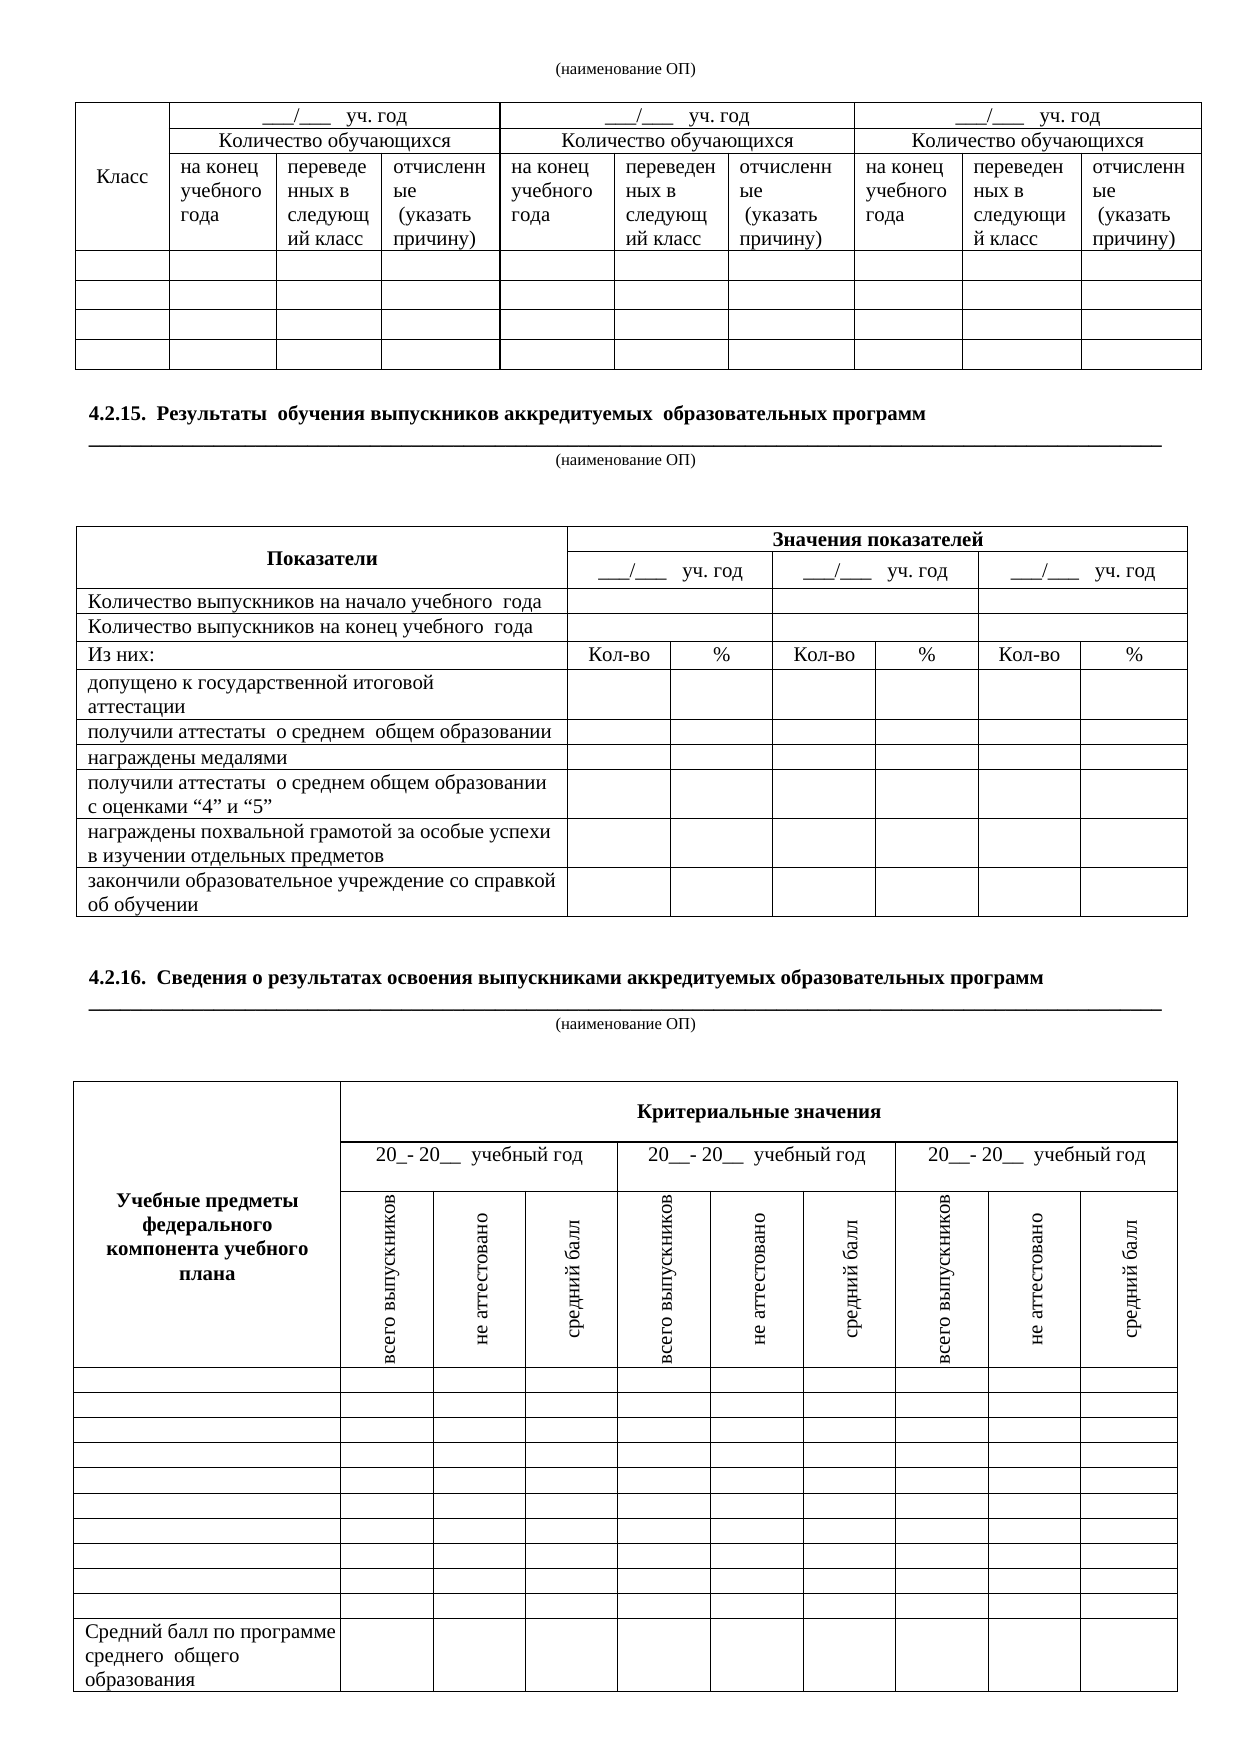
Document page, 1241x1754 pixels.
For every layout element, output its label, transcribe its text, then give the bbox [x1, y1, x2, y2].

table_cell отчисленные (указать причину) [729, 154, 854, 250]
table_cell [671, 770, 772, 818]
table_cell [618, 1368, 710, 1392]
text (наименование ОП) [89, 449, 1162, 468]
text (наименование ОП) [89, 59, 1162, 78]
table_cell [568, 614, 772, 641]
table_cell [1081, 1519, 1177, 1543]
table_cell [615, 281, 728, 309]
table_cell [568, 868, 670, 916]
table_cell [341, 1418, 433, 1442]
table_cell [711, 1443, 803, 1467]
table_cell [568, 770, 670, 818]
table_header Значения показателей [568, 527, 1187, 551]
table_cell [526, 1519, 617, 1543]
table_cell [341, 1494, 433, 1517]
table_cell получили аттестаты о среднем общем образовании с оценками “4” и “5” [77, 770, 567, 818]
table_cell [277, 310, 381, 339]
table_cell [773, 589, 978, 613]
table_header ___/___ уч. год [170, 103, 499, 127]
table_cell [989, 1494, 1080, 1517]
table_header Учебные предметы федерального компонента учебного плана [74, 1082, 340, 1367]
table_cell [277, 340, 381, 369]
table_cell [526, 1494, 617, 1517]
table_cell [341, 1519, 433, 1543]
table_cell [434, 1594, 525, 1618]
table_cell [526, 1418, 617, 1442]
table_cell [896, 1544, 988, 1568]
table_cell [568, 819, 670, 867]
table_cell [341, 1569, 433, 1593]
table_cell [963, 340, 1081, 369]
table_cell [711, 1393, 803, 1417]
table_cell [618, 1594, 710, 1618]
table_cell [526, 1544, 617, 1568]
table_cell [855, 281, 962, 309]
table_cell [382, 281, 499, 309]
table_cell [1081, 1544, 1177, 1568]
table_cell [74, 1544, 340, 1568]
table_cell [1082, 340, 1201, 369]
table_cell [773, 868, 875, 916]
table_cell [618, 1544, 710, 1568]
table_cell [804, 1519, 895, 1543]
table_cell [618, 1569, 710, 1593]
table_cell 20_- 20__ учебный год [341, 1143, 617, 1191]
table_cell [382, 251, 499, 279]
table_cell [989, 1519, 1080, 1543]
table_cell [979, 614, 1187, 641]
table_cell [277, 251, 381, 279]
table_cell [773, 670, 875, 718]
table_cell [434, 1494, 525, 1517]
table_cell [711, 1619, 803, 1691]
table_cell [501, 251, 614, 279]
table_cell [434, 1443, 525, 1467]
table_cell [876, 670, 978, 718]
table_cell [896, 1468, 988, 1492]
table_cell [170, 281, 276, 309]
table_cell [76, 281, 169, 309]
table_cell [615, 310, 728, 339]
table_cell [501, 340, 614, 369]
table_cell ___/___ уч. год [773, 552, 978, 588]
table_cell [989, 1368, 1080, 1392]
table_cell [896, 1443, 988, 1467]
table_cell [804, 1544, 895, 1568]
text 4.2.15. Результаты обучения выпускников аккредитуемых образовательных программ [89, 401, 1162, 425]
table_cell [501, 310, 614, 339]
table_cell [74, 1594, 340, 1618]
table_header ___/___ уч. год [855, 103, 1201, 127]
table_cell отчисленные (указать причину) [382, 154, 499, 250]
table_cell [876, 868, 978, 916]
table_cell [989, 1594, 1080, 1618]
table_cell [74, 1569, 340, 1593]
table_cell [1081, 720, 1187, 743]
table_cell [618, 1519, 710, 1543]
table_cell [876, 720, 978, 743]
table_cell [76, 251, 169, 279]
table_cell Кол-во [568, 642, 670, 669]
text 4.2.16. Сведения о результатах освоения выпускниками аккредитуемых образовательных программ [89, 965, 1162, 989]
table_cell [876, 745, 978, 769]
table_cell Кол-во [773, 642, 875, 669]
table_cell 20__- 20__ учебный год [618, 1143, 895, 1191]
table_cell [434, 1368, 525, 1392]
table_cell [568, 745, 670, 769]
table_cell [434, 1619, 525, 1691]
table_cell переведенных в следующий класс [615, 154, 728, 250]
table_cell [1081, 1368, 1177, 1392]
table_cell [804, 1619, 895, 1691]
table_cell [855, 340, 962, 369]
table_cell Количество обучающихся [855, 129, 1201, 152]
table_cell на конец учебного года [855, 154, 962, 250]
table_cell [526, 1569, 617, 1593]
table_cell [1081, 1393, 1177, 1417]
table_cell [963, 310, 1081, 339]
table_cell [671, 670, 772, 718]
table_cell Количество обучающихся [170, 129, 499, 152]
table_cell [671, 819, 772, 867]
table_cell награждены похвальной грамотой за особые успехи в изучении отдельных предметов [77, 819, 567, 867]
table_cell всего выпускников [618, 1192, 710, 1367]
table_cell [729, 340, 854, 369]
table_cell [618, 1468, 710, 1492]
table_cell всего выпускников [341, 1192, 433, 1367]
table_cell [896, 1393, 988, 1417]
table_cell не аттестовано [711, 1192, 803, 1367]
table_cell отчисленные (указать причину) [1082, 154, 1201, 250]
table_cell [804, 1368, 895, 1392]
table_cell [74, 1443, 340, 1467]
table_cell не аттестовано [434, 1192, 525, 1367]
table_cell [341, 1443, 433, 1467]
table_cell [773, 614, 978, 641]
table_cell [1081, 745, 1187, 769]
table_cell [979, 770, 1080, 818]
table_cell [896, 1619, 988, 1691]
table_cell [876, 770, 978, 818]
table_cell [568, 670, 670, 718]
table_cell [526, 1368, 617, 1392]
table_cell на конец учебного года [501, 154, 614, 250]
table_cell [896, 1519, 988, 1543]
table_cell [526, 1393, 617, 1417]
table_cell [711, 1368, 803, 1392]
table_cell [382, 340, 499, 369]
table_cell Из них: [77, 642, 567, 669]
table_cell [526, 1594, 617, 1618]
table_cell [170, 340, 276, 369]
table_cell [979, 745, 1080, 769]
table_cell [989, 1443, 1080, 1467]
table_cell [989, 1468, 1080, 1492]
table_cell Количество обучающихся [501, 129, 854, 152]
table_cell [1082, 310, 1201, 339]
table_cell [1081, 1468, 1177, 1492]
table_cell [170, 310, 276, 339]
table_cell закончили образовательное учреждение со справкой об обучении [77, 868, 567, 916]
table_cell [74, 1519, 340, 1543]
table_header Класс [76, 103, 169, 250]
table_cell [989, 1619, 1080, 1691]
table_cell [711, 1418, 803, 1442]
table_cell [711, 1594, 803, 1618]
table_cell [963, 281, 1081, 309]
table_cell [341, 1368, 433, 1392]
table_cell Количество выпускников на начало учебного года [77, 589, 567, 613]
table_cell [1081, 1443, 1177, 1467]
table_cell [434, 1468, 525, 1492]
table_cell [74, 1468, 340, 1492]
table_cell [615, 340, 728, 369]
table_cell [711, 1569, 803, 1593]
table_cell переведенных в следующий класс [277, 154, 381, 250]
table_cell [979, 868, 1080, 916]
table_cell [568, 720, 670, 743]
table_cell [618, 1393, 710, 1417]
table_cell [1082, 251, 1201, 279]
table_cell [618, 1494, 710, 1517]
table_cell [1081, 1494, 1177, 1517]
table_cell [979, 720, 1080, 743]
table_cell [855, 310, 962, 339]
table_cell [1081, 1569, 1177, 1593]
table_cell [526, 1443, 617, 1467]
table_cell [979, 819, 1080, 867]
table_cell % [1081, 642, 1187, 669]
table_cell [526, 1468, 617, 1492]
table_cell [1082, 281, 1201, 309]
table_cell [434, 1418, 525, 1442]
table_cell [896, 1494, 988, 1517]
table_cell средний балл [1081, 1192, 1177, 1367]
table_cell [876, 819, 978, 867]
table_cell [76, 310, 169, 339]
table_cell [341, 1594, 433, 1618]
table_cell [729, 251, 854, 279]
table_cell [615, 251, 728, 279]
table_cell не аттестовано [989, 1192, 1080, 1367]
table_cell [773, 770, 875, 818]
table_cell [1081, 1418, 1177, 1442]
text _______________________________________________________________________________________________________ [89, 425, 1162, 445]
table_cell [855, 251, 962, 279]
table_cell [434, 1544, 525, 1568]
table_cell [989, 1569, 1080, 1593]
table_cell [434, 1569, 525, 1593]
table_cell [979, 589, 1187, 613]
table_cell [804, 1443, 895, 1467]
table_cell [896, 1418, 988, 1442]
table_cell [804, 1418, 895, 1442]
table_cell награждены медалями [77, 745, 567, 769]
table_cell [434, 1519, 525, 1543]
table_cell [804, 1468, 895, 1492]
table_header Показатели [77, 527, 567, 588]
table_cell [711, 1519, 803, 1543]
table_cell средний балл [526, 1192, 617, 1367]
table_cell [341, 1619, 433, 1691]
table_cell [896, 1594, 988, 1618]
table_cell [804, 1594, 895, 1618]
table_cell [501, 281, 614, 309]
table_cell [618, 1619, 710, 1691]
table_cell [804, 1569, 895, 1593]
table_cell [341, 1544, 433, 1568]
table_cell переведенных в следующий класс [963, 154, 1081, 250]
table_cell [989, 1418, 1080, 1442]
table_cell [711, 1544, 803, 1568]
table_cell [711, 1468, 803, 1492]
table_cell 20__- 20__ учебный год [896, 1143, 1177, 1191]
table_cell [1081, 868, 1187, 916]
text (наименование ОП) [89, 1013, 1162, 1033]
table_cell ___/___ уч. год [568, 552, 772, 588]
table_cell всего выпускников [896, 1192, 988, 1367]
table_cell [804, 1494, 895, 1517]
table_cell [618, 1443, 710, 1467]
table_cell [896, 1569, 988, 1593]
table_cell допущено к государственной итоговой аттестации [77, 670, 567, 718]
table_cell [989, 1544, 1080, 1568]
table_cell [773, 720, 875, 743]
table_cell [979, 670, 1080, 718]
table_cell [74, 1494, 340, 1517]
table_cell [76, 340, 169, 369]
table_cell [382, 310, 499, 339]
table_cell [1081, 670, 1187, 718]
table_cell [568, 589, 772, 613]
table_cell [1081, 770, 1187, 818]
table_cell [773, 745, 875, 769]
table_header ___/___ уч. год [501, 103, 854, 127]
table_cell [170, 251, 276, 279]
table_cell [74, 1418, 340, 1442]
table_cell [526, 1619, 617, 1691]
table_cell Количество выпускников на конец учебного года [77, 614, 567, 641]
table_cell [729, 281, 854, 309]
table_cell % [671, 642, 772, 669]
table_cell Кол-во [979, 642, 1080, 669]
table_cell [671, 745, 772, 769]
table_cell [729, 310, 854, 339]
table_cell [896, 1368, 988, 1392]
table_cell % [876, 642, 978, 669]
table_header Критериальные значения [341, 1082, 1177, 1141]
table_cell Средний балл по программе среднего общего образования [74, 1619, 340, 1691]
table_cell [963, 251, 1081, 279]
table_cell [1081, 1594, 1177, 1618]
table_cell [1081, 1619, 1177, 1691]
table_cell [989, 1393, 1080, 1417]
table_cell [74, 1393, 340, 1417]
table_cell [671, 868, 772, 916]
table_cell [1081, 819, 1187, 867]
table_cell средний балл [804, 1192, 895, 1367]
table_cell получили аттестаты о среднем общем образовании [77, 720, 567, 743]
table_cell ___/___ уч. год [979, 552, 1187, 588]
table_cell на конец учебного года [170, 154, 276, 250]
table_cell [341, 1393, 433, 1417]
table_cell [773, 819, 875, 867]
text _______________________________________________________________________________________________________ [89, 989, 1162, 1009]
table_cell [277, 281, 381, 309]
table_cell [74, 1368, 340, 1392]
table_cell [341, 1468, 433, 1492]
table_cell [434, 1393, 525, 1417]
table_cell [804, 1393, 895, 1417]
table_cell [711, 1494, 803, 1517]
table_cell [671, 720, 772, 743]
table_cell [618, 1418, 710, 1442]
